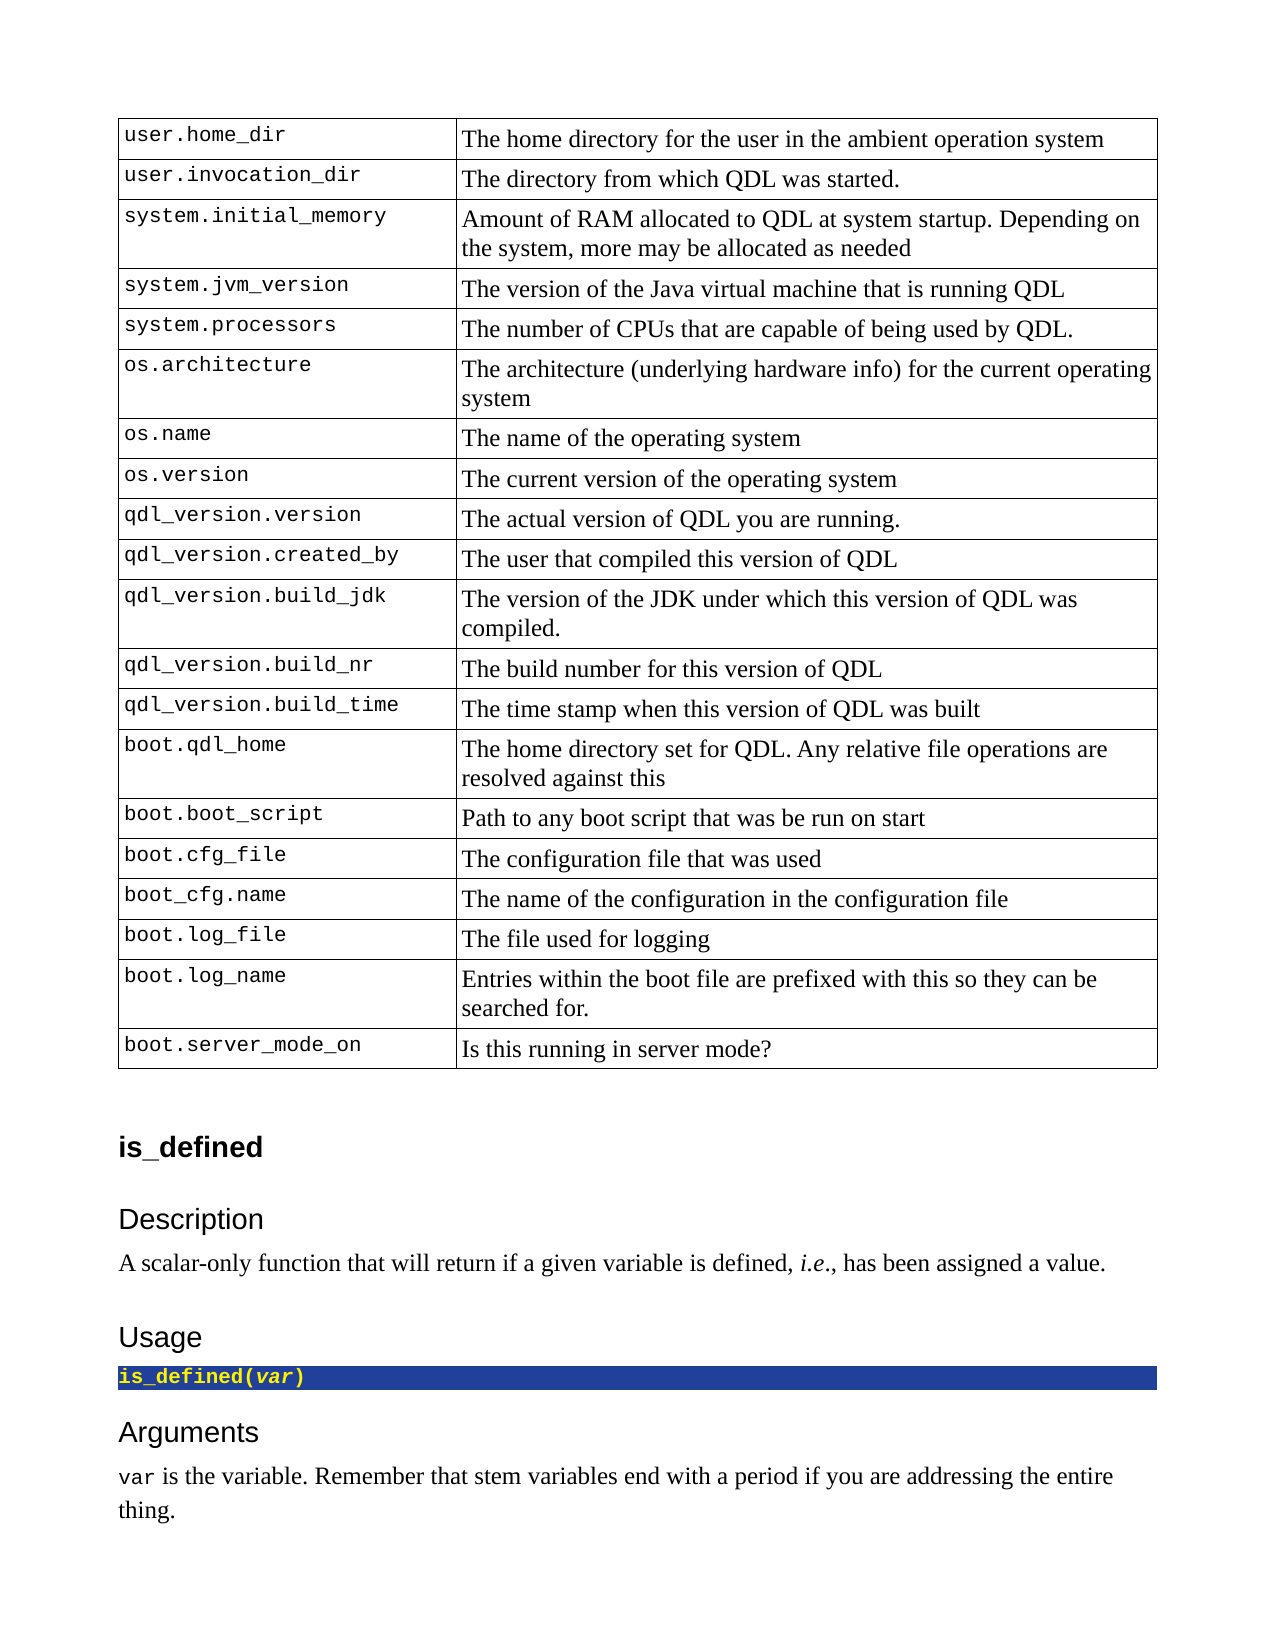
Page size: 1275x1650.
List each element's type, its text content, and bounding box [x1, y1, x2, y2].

table_cell The name of the configuration in the configuration file [457, 879, 1157, 918]
table_cell The file used for logging [457, 920, 1157, 959]
subtitle Usage [118, 1320, 1157, 1354]
text var is the variable. Remember that stem variables end with a period if you are addressing the entire thing. [118, 1461, 1157, 1524]
table_cell boot.server_mode_on [119, 1029, 456, 1068]
table_cell The number of CPUs that are capable of being used by QDL. [457, 309, 1157, 348]
table_cell qdl_version.build_nr [119, 649, 456, 688]
subtitle Arguments [118, 1415, 1157, 1448]
table_cell os.name [119, 419, 456, 458]
table_cell The actual version of QDL you are running. [457, 499, 1157, 538]
table_cell system.jvm_version [119, 269, 456, 308]
table_cell The name of the operating system [457, 419, 1157, 458]
subtitle Description [118, 1202, 1157, 1235]
table_cell os.architecture [119, 350, 456, 417]
table_cell boot.log_file [119, 920, 456, 959]
text A scalar-only function that will return if a given variable is defined, i.e., has been assigned a value. [118, 1248, 1157, 1276]
table_cell boot.boot_script [119, 799, 456, 838]
table_cell boot.log_name [119, 960, 456, 1028]
table_cell The directory from which QDL was started. [457, 160, 1157, 199]
table_cell boot.cfg_file [119, 839, 456, 878]
table_cell The version of the JDK under which this version of QDL was compiled. [457, 580, 1157, 648]
table_cell Is this running in server mode? [457, 1029, 1157, 1068]
table_cell Path to any boot script that was be run on start [457, 799, 1157, 838]
table_cell user.invocation_dir [119, 160, 456, 199]
table_cell The home directory for the user in the ambient operation system [457, 119, 1157, 158]
table_cell The configuration file that was used [457, 839, 1157, 878]
table_cell Entries within the boot file are prefixed with this so they can be searched for. [457, 960, 1157, 1028]
table_cell The time stamp when this version of QDL was built [457, 689, 1157, 728]
table_cell The architecture (underlying hardware info) for the current operating system [457, 350, 1157, 417]
table_cell qdl_version.build_time [119, 689, 456, 728]
table_cell os.version [119, 459, 456, 498]
table_cell system.processors [119, 309, 456, 348]
subtitle is_defined [118, 1130, 1157, 1164]
table_cell boot.qdl_home [119, 730, 456, 797]
table_cell The build number for this version of QDL [457, 649, 1157, 688]
table_cell The home directory set for QDL. Any relative file operations are resolved against this [457, 730, 1157, 797]
table_cell boot_cfg.name [119, 879, 456, 918]
table_cell The user that compiled this version of QDL [457, 540, 1157, 579]
table_cell Amount of RAM allocated to QDL at system startup. Depending on the system, more may be allocated as needed [457, 200, 1157, 268]
table_cell qdl_version.version [119, 499, 456, 538]
table_cell The version of the Java virtual machine that is running QDL [457, 269, 1157, 308]
table_cell system.initial_memory [119, 200, 456, 268]
table_cell The current version of the operating system [457, 459, 1157, 498]
table_cell qdl_version.created_by [119, 540, 456, 579]
table_cell user.home_dir [119, 119, 456, 158]
table_cell qdl_version.build_jdk [119, 580, 456, 648]
text is_defined(var) [118, 1366, 1157, 1390]
